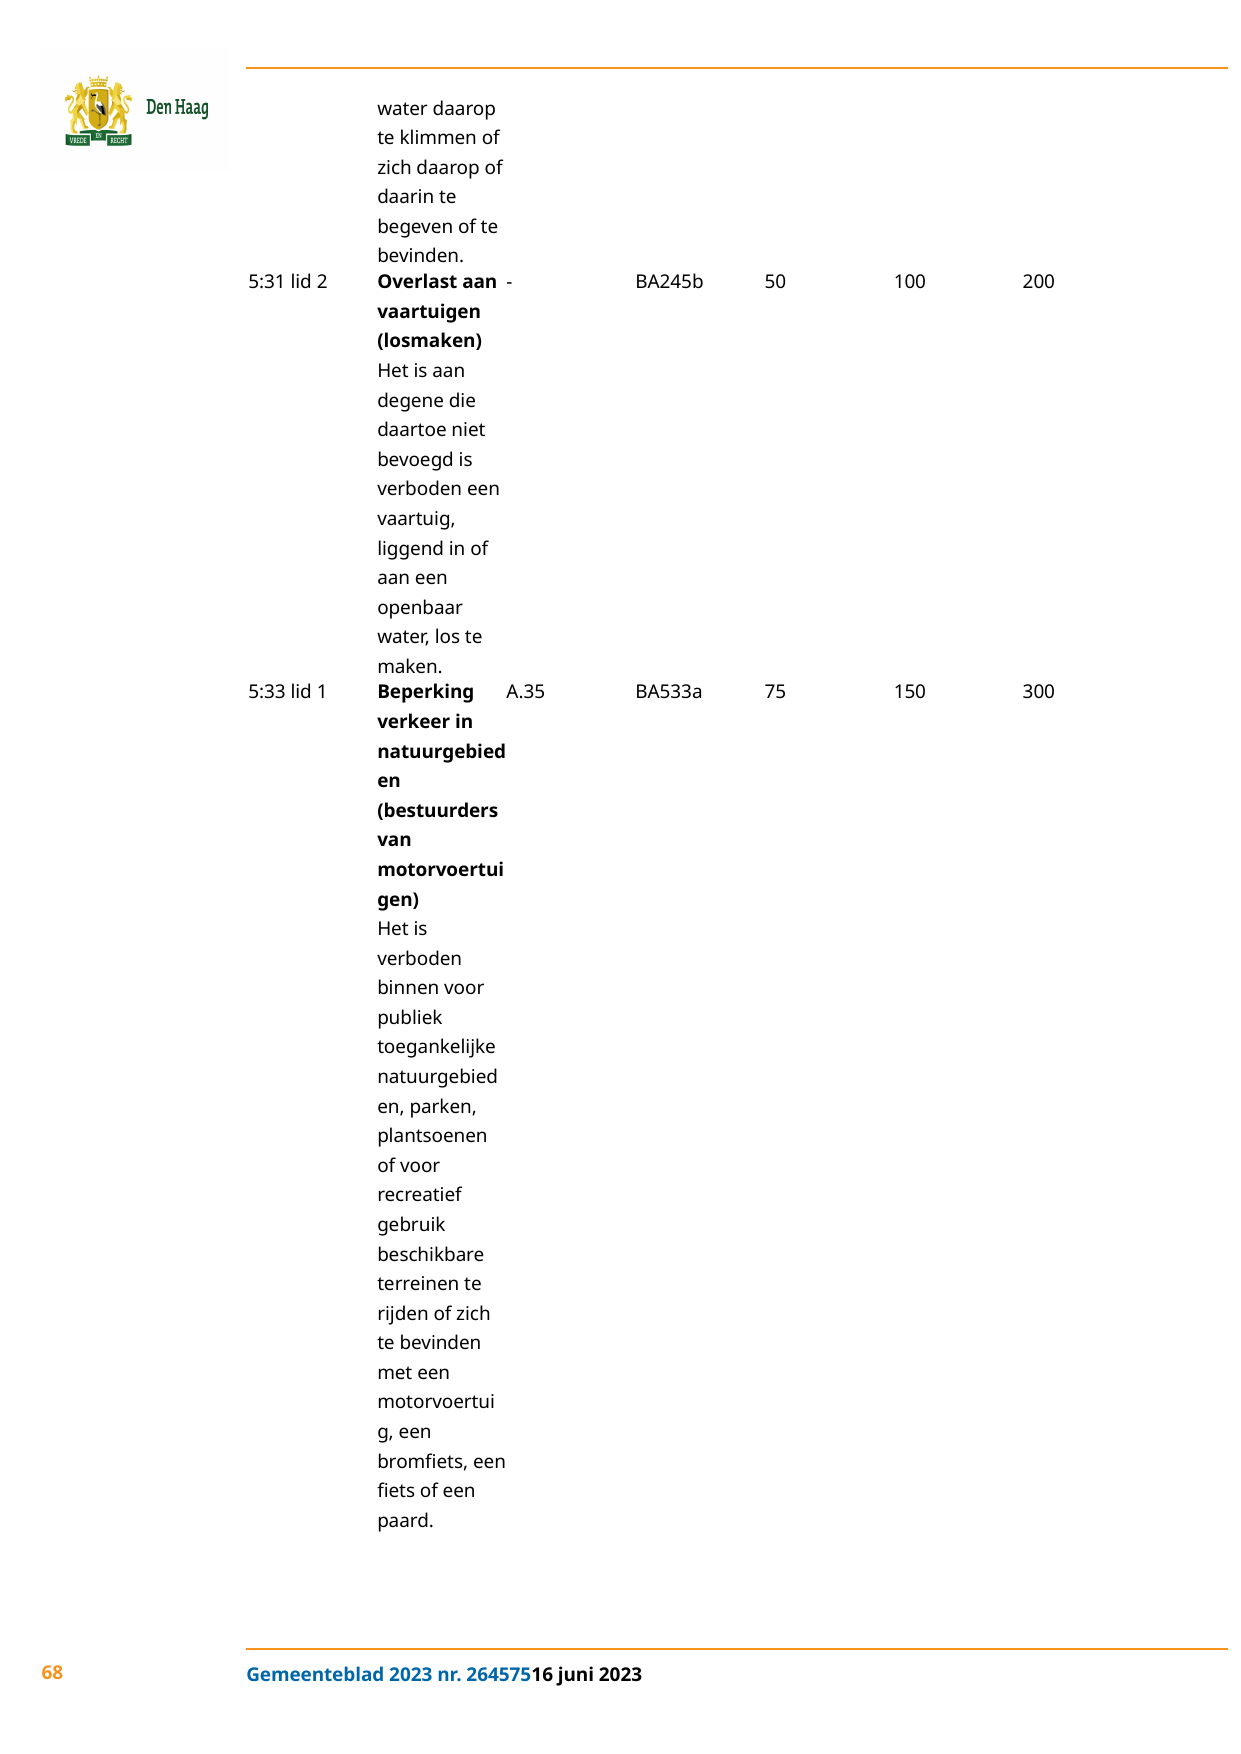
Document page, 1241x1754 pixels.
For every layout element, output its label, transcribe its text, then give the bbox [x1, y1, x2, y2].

table_cell 200 [1023, 269, 1152, 679]
table_cell water daarop te klimmen of zich daarop of daarin te begeven of te bevinden. [377, 95, 506, 268]
table_cell [248, 95, 377, 268]
table_cell [1023, 95, 1152, 268]
table_cell Beperking verkeer in natuurgebieden (bestuurders van motorvoertuigen) Het is verboden binnen voor publiek toegankelijke natuurgebieden, parken, plantsoenen of voor recreatief gebruik beschikbare terreinen te rijden of zich te bevinden met een motorvoertuig, een bromfiets, een fiets of een paard. [377, 679, 506, 1533]
table_cell 5:33 lid 1 [248, 679, 377, 1533]
table_cell 50 [764, 269, 893, 679]
table_cell 300 [1023, 679, 1152, 1533]
table_cell 75 [764, 679, 893, 1533]
table_cell [764, 95, 893, 268]
table_cell [894, 95, 1022, 268]
table_cell 100 [894, 269, 1022, 679]
table_cell - [506, 95, 635, 268]
table_cell BA533a [635, 679, 764, 1533]
table_cell [635, 95, 764, 268]
table_cell 150 [894, 679, 1022, 1533]
table_cell - [506, 269, 635, 679]
table_cell BA245b [635, 269, 764, 679]
table_cell A.35 [506, 679, 635, 1533]
picture [41, 47, 231, 172]
table_cell 5:31 lid 2 [248, 269, 377, 679]
table_cell Overlast aan vaartuigen (losmaken) Het is aan degene die daartoe niet bevoegd is verboden een vaartuig, liggend in of aan een openbaar water, los te maken. [377, 269, 506, 679]
